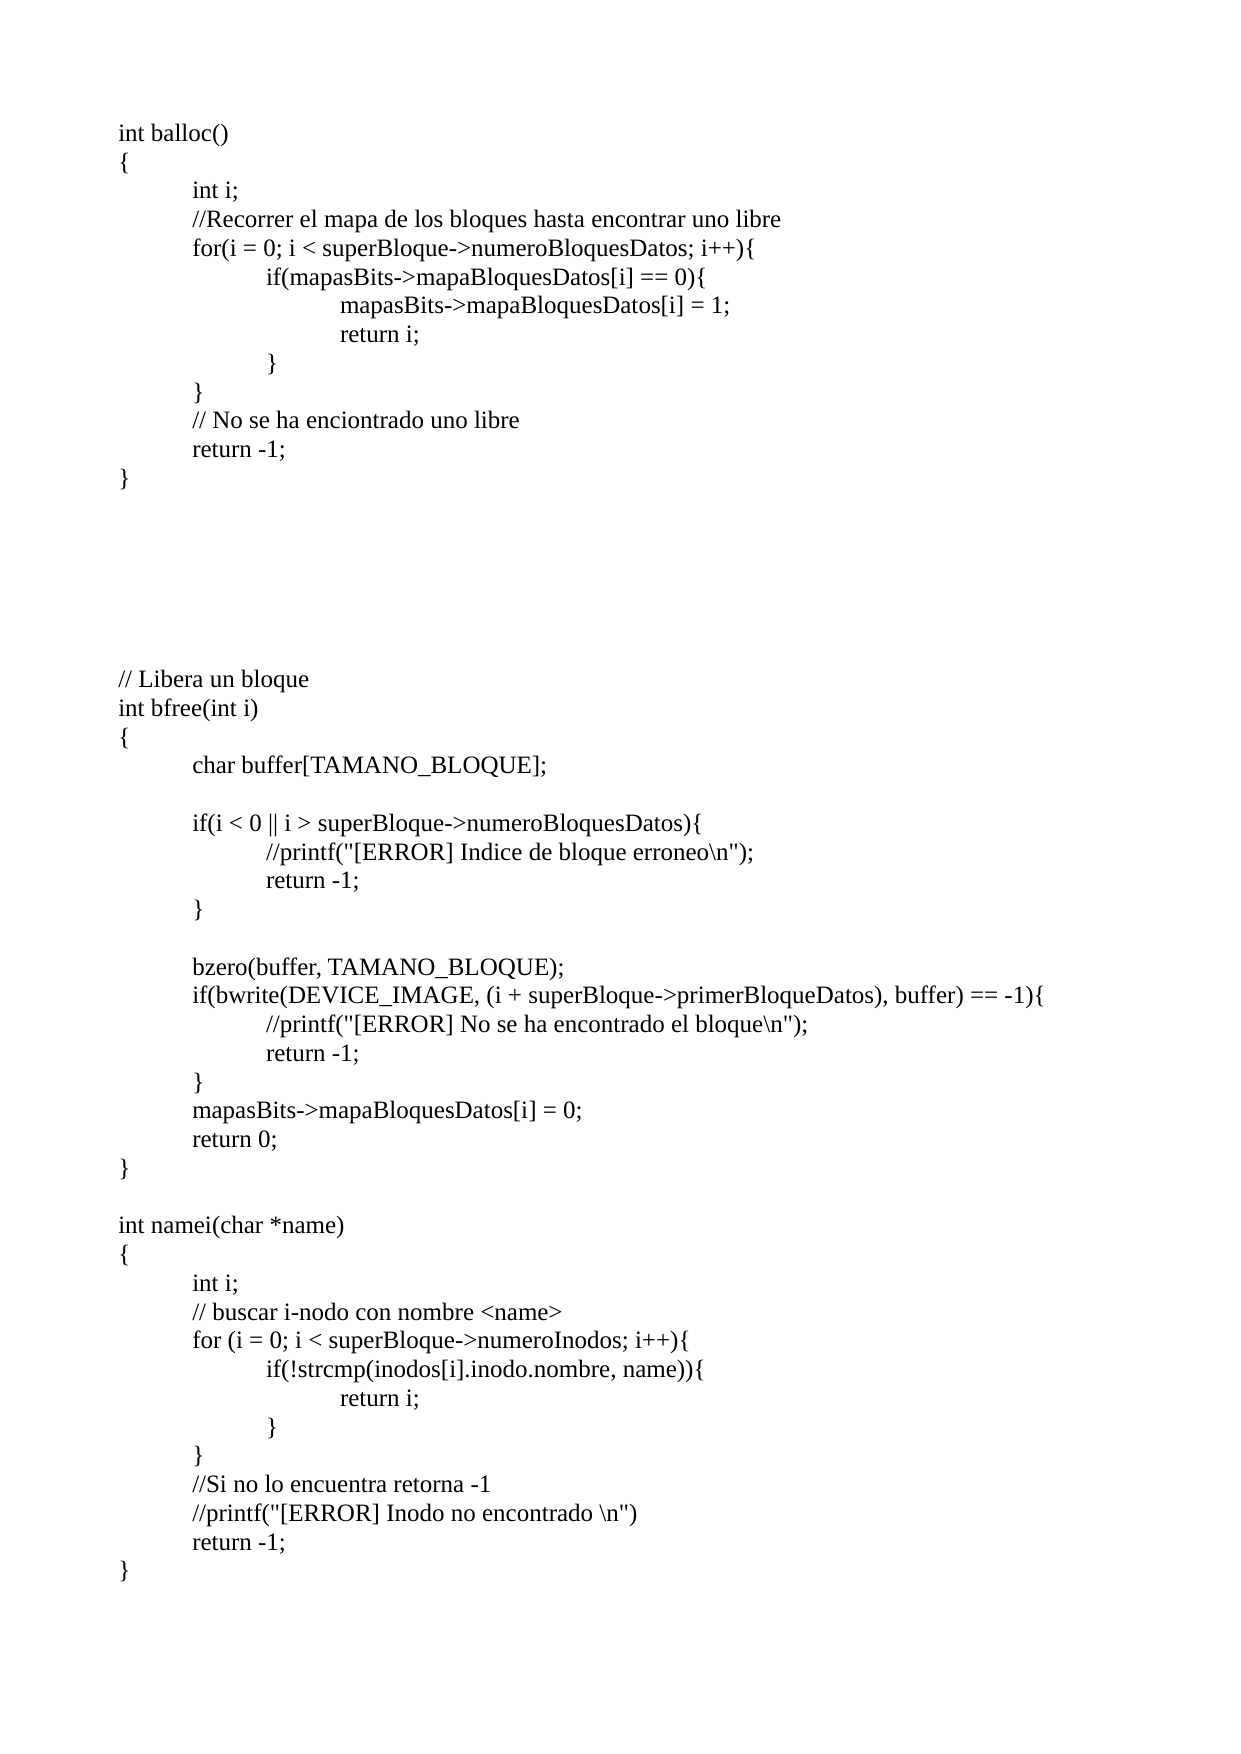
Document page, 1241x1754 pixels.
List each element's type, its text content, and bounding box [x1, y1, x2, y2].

text return 0; [118, 1124, 1122, 1153]
text int bfree(int i) [118, 693, 1122, 722]
text //Recorrer el mapa de los bloques hasta encontrar uno libre [118, 204, 1122, 233]
text int balloc() [118, 118, 1122, 147]
text for (i = 0; i < superBloque->numeroInodos; i++){ [118, 1326, 1122, 1354]
text for(i = 0; i < superBloque->numeroBloquesDatos; i++){ [118, 233, 1122, 262]
text //Si no lo encuentra retorna -1 [118, 1469, 1122, 1498]
text //printf("[ERROR] Inodo no encontrado \n") [118, 1498, 1122, 1527]
text return -1; [118, 1038, 1122, 1067]
text int namei(char *name) [118, 1211, 1122, 1239]
text if(mapasBits->mapaBloquesDatos[i] == 0){ [118, 262, 1122, 291]
text if(bwrite(DEVICE_IMAGE, (i + superBloque->primerBloqueDatos), buffer) == -1){ [118, 981, 1122, 1009]
text } [118, 1067, 1122, 1096]
text } [118, 1441, 1122, 1469]
text int i; [118, 1268, 1122, 1297]
text char buffer[TAMANO_BLOQUE]; [118, 751, 1122, 779]
text { [118, 722, 1122, 751]
text bzero(buffer, TAMANO_BLOQUE); [118, 952, 1122, 981]
text int i; [118, 176, 1122, 204]
text } [118, 348, 1122, 377]
text return -1; [118, 1527, 1122, 1556]
text } [118, 463, 1122, 492]
text return i; [118, 1383, 1122, 1412]
text //printf("[ERROR] Indice de bloque erroneo\n"); [118, 837, 1122, 866]
text return -1; [118, 866, 1122, 894]
text return -1; [118, 434, 1122, 463]
text //printf("[ERROR] No se ha encontrado el bloque\n"); [118, 1009, 1122, 1038]
text if(i < 0 || i > superBloque->numeroBloquesDatos){ [118, 808, 1122, 837]
text } [118, 1412, 1122, 1441]
text } [118, 1153, 1122, 1182]
text mapasBits->mapaBloquesDatos[i] = 0; [118, 1096, 1122, 1124]
text } [118, 377, 1122, 406]
text // buscar i-nodo con nombre <name> [118, 1297, 1122, 1326]
text { [118, 1239, 1122, 1268]
text if(!strcmp(inodos[i].inodo.nombre, name)){ [118, 1354, 1122, 1383]
text // Libera un bloque [118, 664, 1122, 693]
text // No se ha enciontrado uno libre [118, 406, 1122, 434]
text mapasBits->mapaBloquesDatos[i] = 1; [118, 291, 1122, 319]
text { [118, 147, 1122, 176]
text return i; [118, 319, 1122, 348]
text } [118, 1556, 1122, 1584]
text } [118, 894, 1122, 923]
